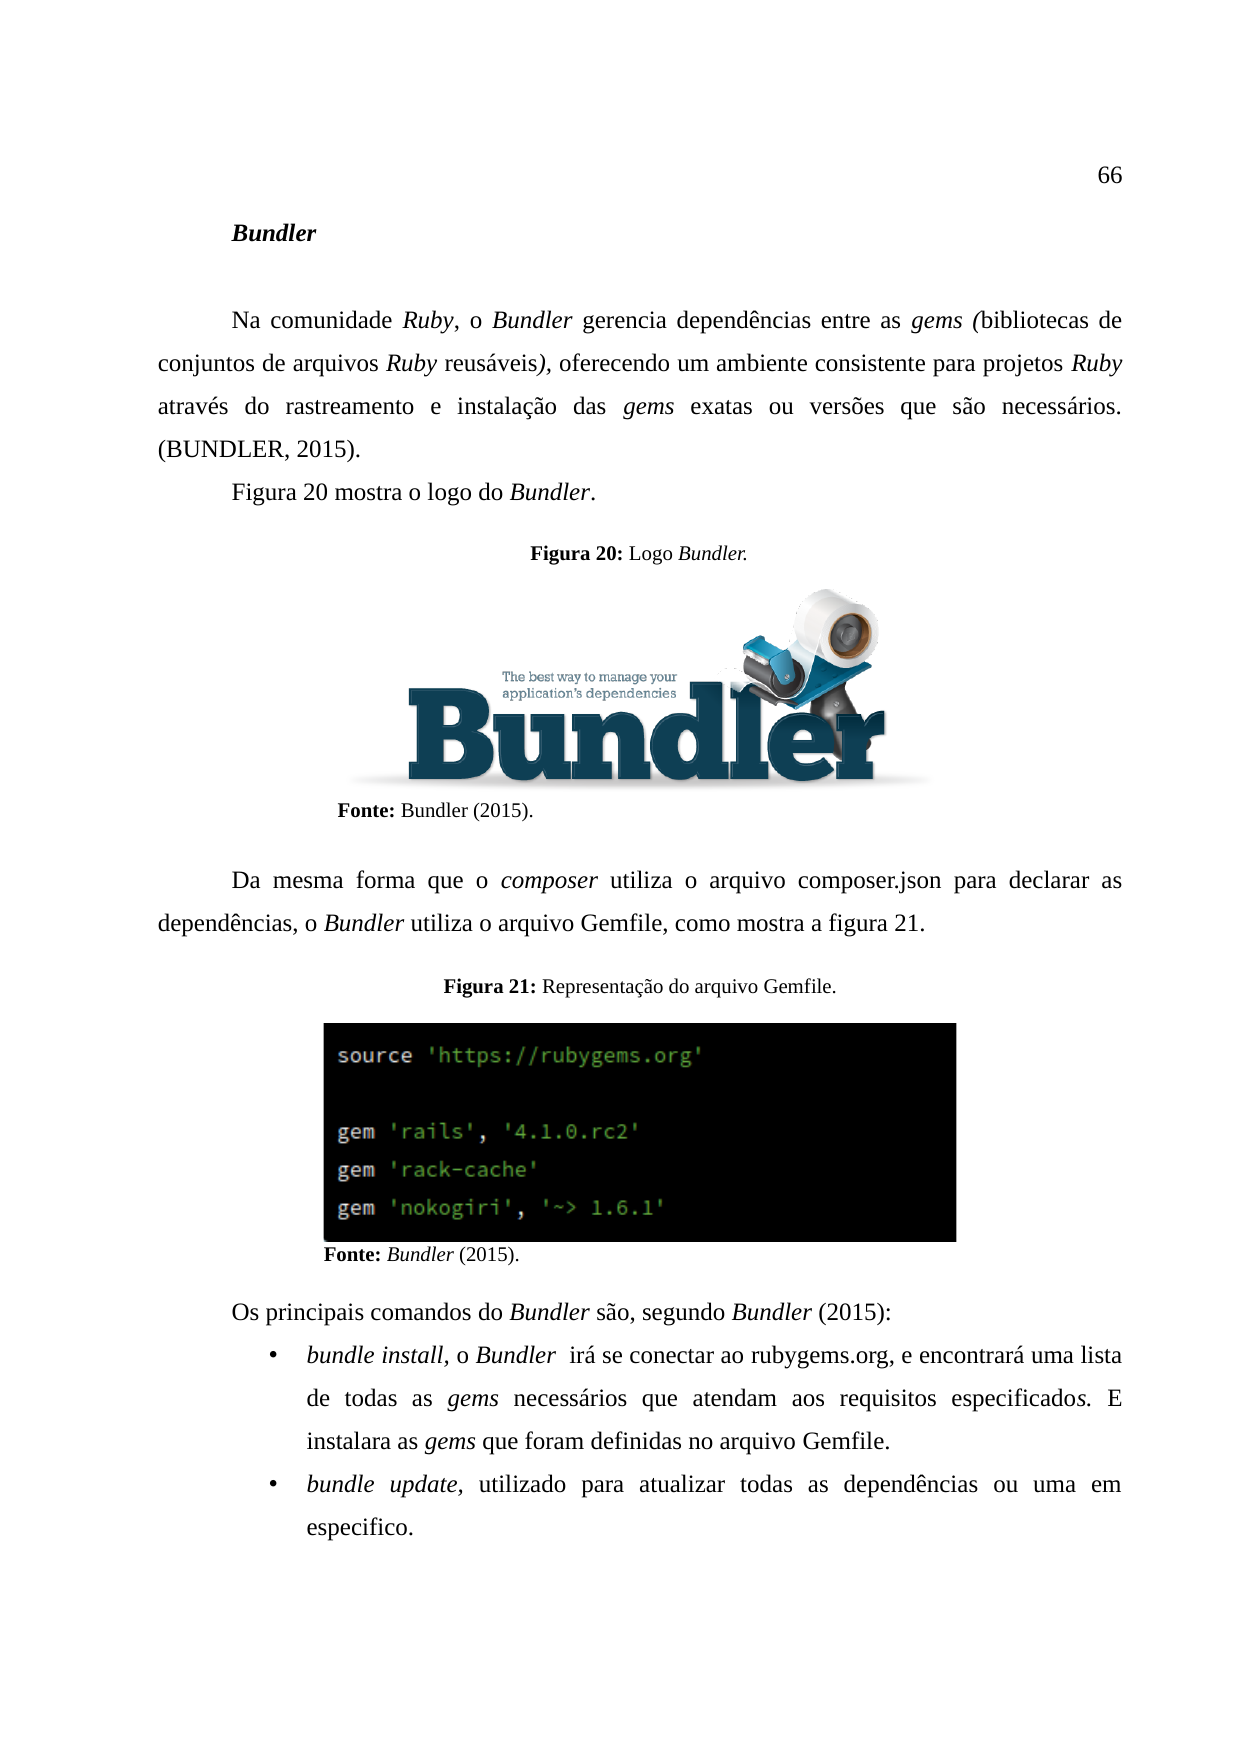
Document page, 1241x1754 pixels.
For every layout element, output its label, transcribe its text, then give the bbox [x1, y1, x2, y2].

list bundle update, utilizado para atualizar todas as dependências ou uma em especifico. [269, 1469, 1122, 1541]
text Os principais comandos do Bundler são, segundo Bundler (2015): [158, 1297, 1122, 1325]
text Figura 20 mostra o logo do Bundler. [158, 477, 1122, 506]
text Da mesma forma que o composer utiliza o arquivo composer.json para declarar as dependências, o Bundler utiliza o arquivo Gemfile, como mostra a figura 21. [158, 865, 1122, 937]
text Fonte: Bundler (2015). [337, 799, 943, 822]
text Figura 21: Representação do arquivo Gemfile. [323, 974, 957, 998]
text Na comunidade Ruby, o Bundler gerencia dependências entre as gems (bibliotecas de conjuntos de arquivos Ruby reusáveis), oferecendo um ambiente consistente para projetos Ruby através do rastreamento e instalação das gems exatas ou versões que são necessários. (BUNDLER, 2015). [158, 305, 1122, 463]
text Figura 20: Logo Bundler. [337, 541, 943, 565]
list bundle install, o Bundler irá se conectar ao rubygems.org, e encontrará uma lista de todas as gems necessários que atendam aos requisitos especificados. E instalara as gems que foram definidas no arquivo Gemfile. [269, 1340, 1122, 1455]
picture [337, 589, 943, 799]
picture [323, 1023, 957, 1242]
text Fonte: Bundler (2015). [323, 1242, 957, 1266]
text Bundler [158, 218, 1122, 247]
